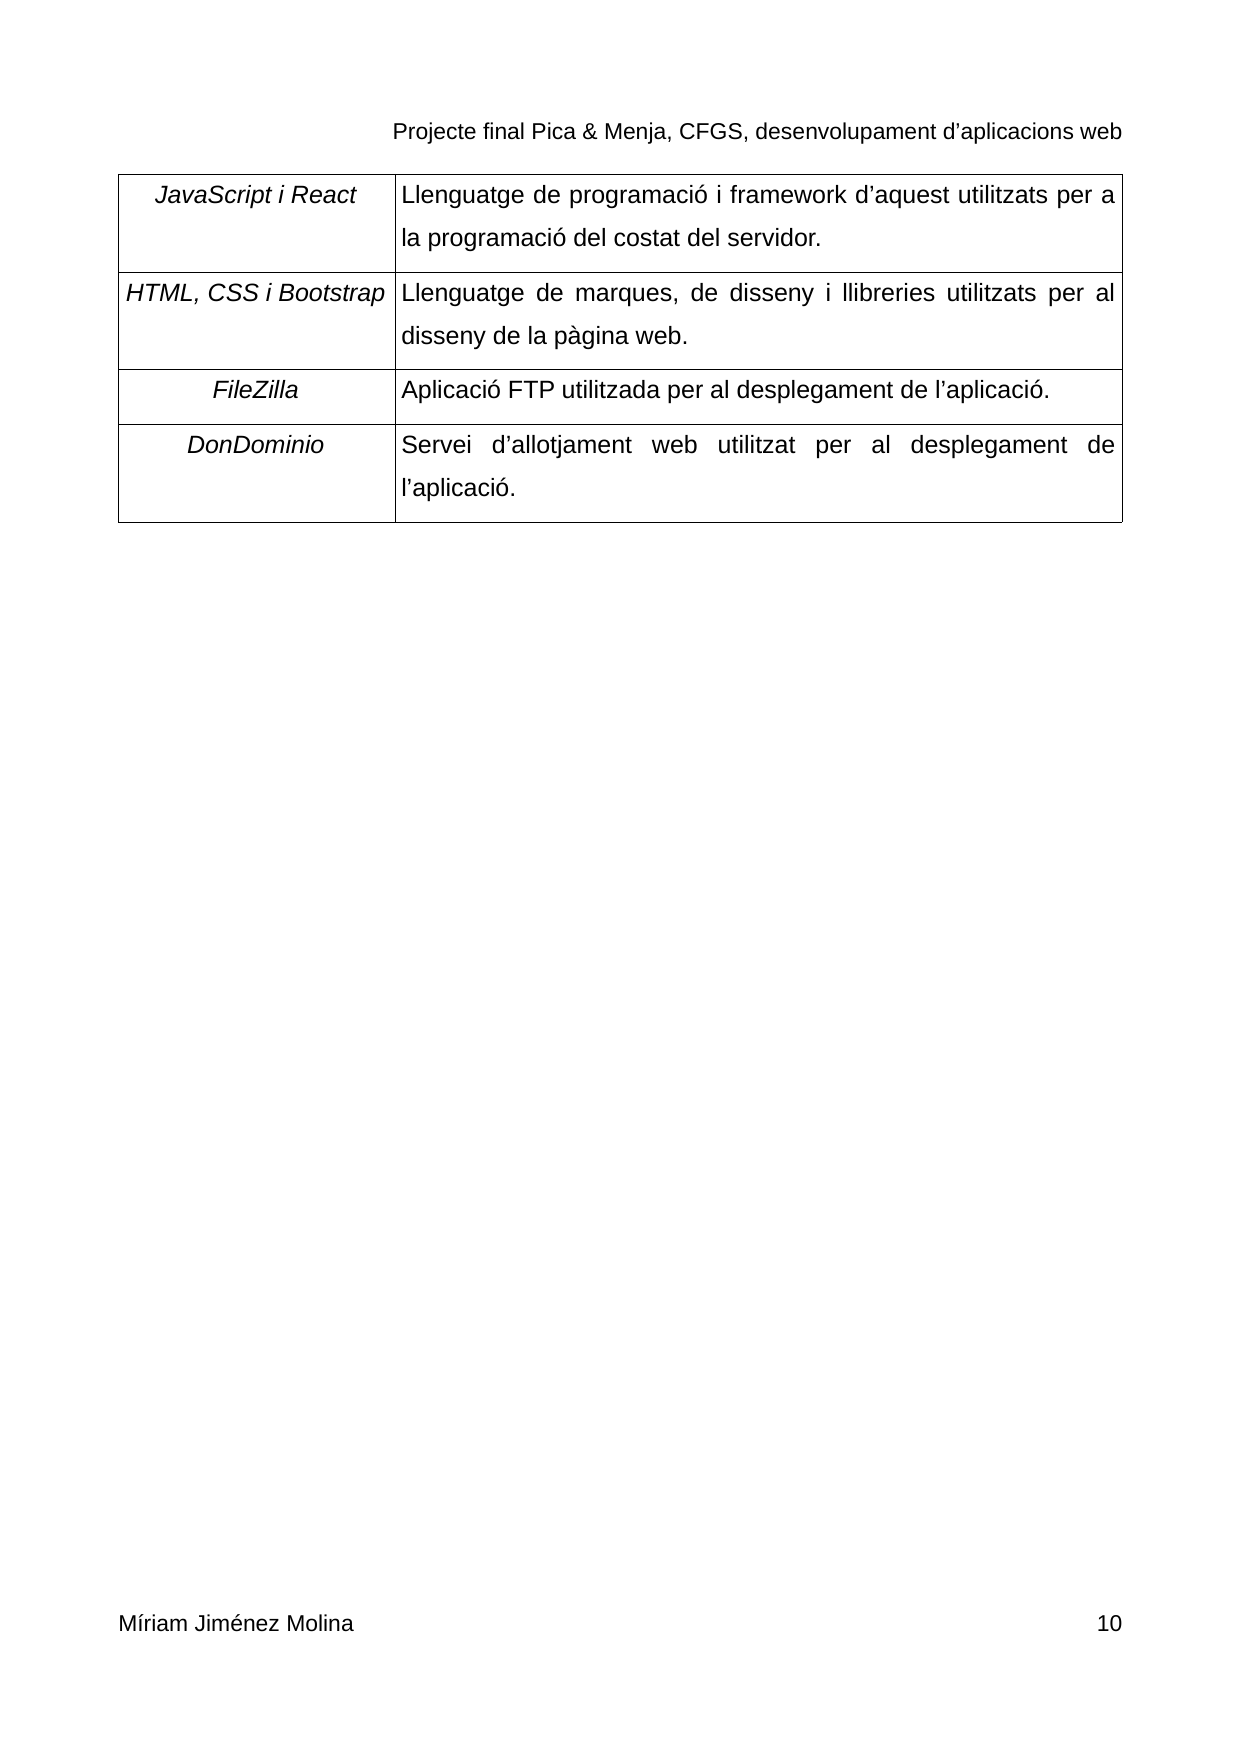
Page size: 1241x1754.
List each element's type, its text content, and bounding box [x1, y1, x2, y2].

table_cell Servei d’allotjament web utilitzat per al desplegament de l’aplicació. [396, 425, 1122, 522]
table_cell FileZilla [119, 370, 395, 424]
table_cell DonDominio [119, 425, 395, 522]
table_cell Aplicació FTP utilitzada per al desplegament de l’aplicació. [396, 370, 1122, 424]
table_cell JavaScript i React [119, 175, 395, 272]
table_cell HTML, CSS i Bootstrap [119, 273, 395, 369]
table_cell Llenguatge de marques, de disseny i llibreries utilitzats per al disseny de la pàgina web. [396, 273, 1122, 369]
table_cell Llenguatge de programació i framework d’aquest utilitzats per a la programació del costat del servidor. [396, 175, 1122, 272]
